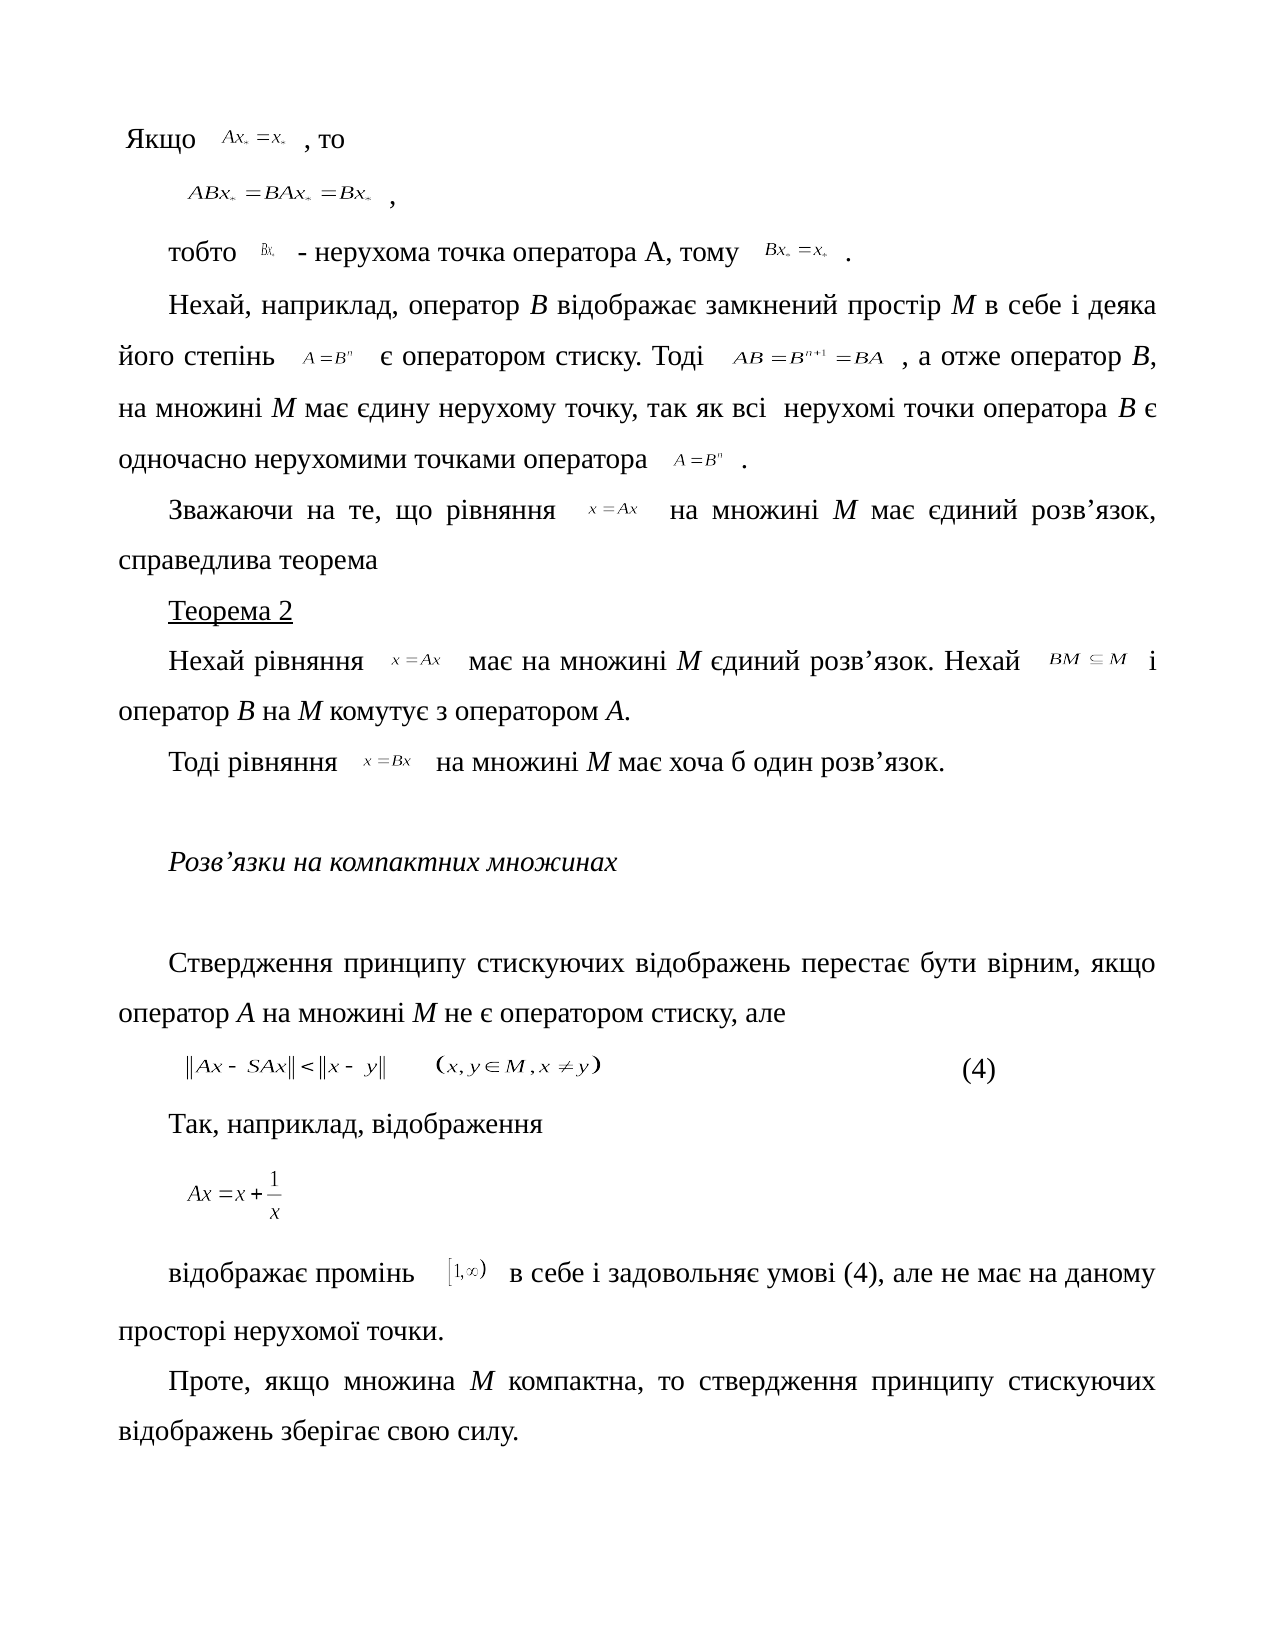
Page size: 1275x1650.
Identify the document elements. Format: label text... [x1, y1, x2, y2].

text Тоді рівняння на множині М має хоча б один розв’язок. [118, 744, 1157, 777]
text [118, 1046, 168, 1089]
text Якщо [118, 118, 203, 158]
text . [844, 231, 1157, 270]
text Так, наприклад, відображення [118, 1106, 1157, 1140]
text - нерухома точка оператора А, тому [290, 231, 747, 270]
text Нехай рівняння має на множині М єдиний розв’язок. Нехай і оператор В на М комутує з оператором А. [118, 643, 1157, 727]
text [118, 174, 168, 214]
text Розв’язки на компактних множинах [118, 844, 1157, 878]
text Теорема 2 [118, 593, 1157, 626]
text Нехай, наприклад, оператор В відображає замкнений простір М в себе і деяка його степінь є оператором стиску. Тоді , а отже оператор В, на множині М має єдину нерухому точку, так як всі нерухомі точки оператора В є одночасно нерухомими точками оператора . [118, 287, 1157, 475]
text тобто [118, 231, 244, 270]
text відображає промінь в себе і задовольняє умові (4), але не має на даному просторі нерухомої точки. [118, 1248, 1157, 1346]
text , [389, 174, 1157, 214]
text (4) [616, 1046, 1157, 1089]
text Зважаючи на те, що рівняння на множині М має єдиний розв’язок, справедлива теорема [118, 492, 1157, 576]
text , то [303, 118, 1157, 158]
text Ствердження принципу стискуючих відображень перестає бути вірним, якщо оператор А на множині М не є оператором стиску, але [118, 945, 1157, 1029]
text [403, 1046, 418, 1089]
text Проте, якщо множина М компактна, то ствердження принципу стискуючих відображень зберігає свою силу. [118, 1363, 1157, 1447]
